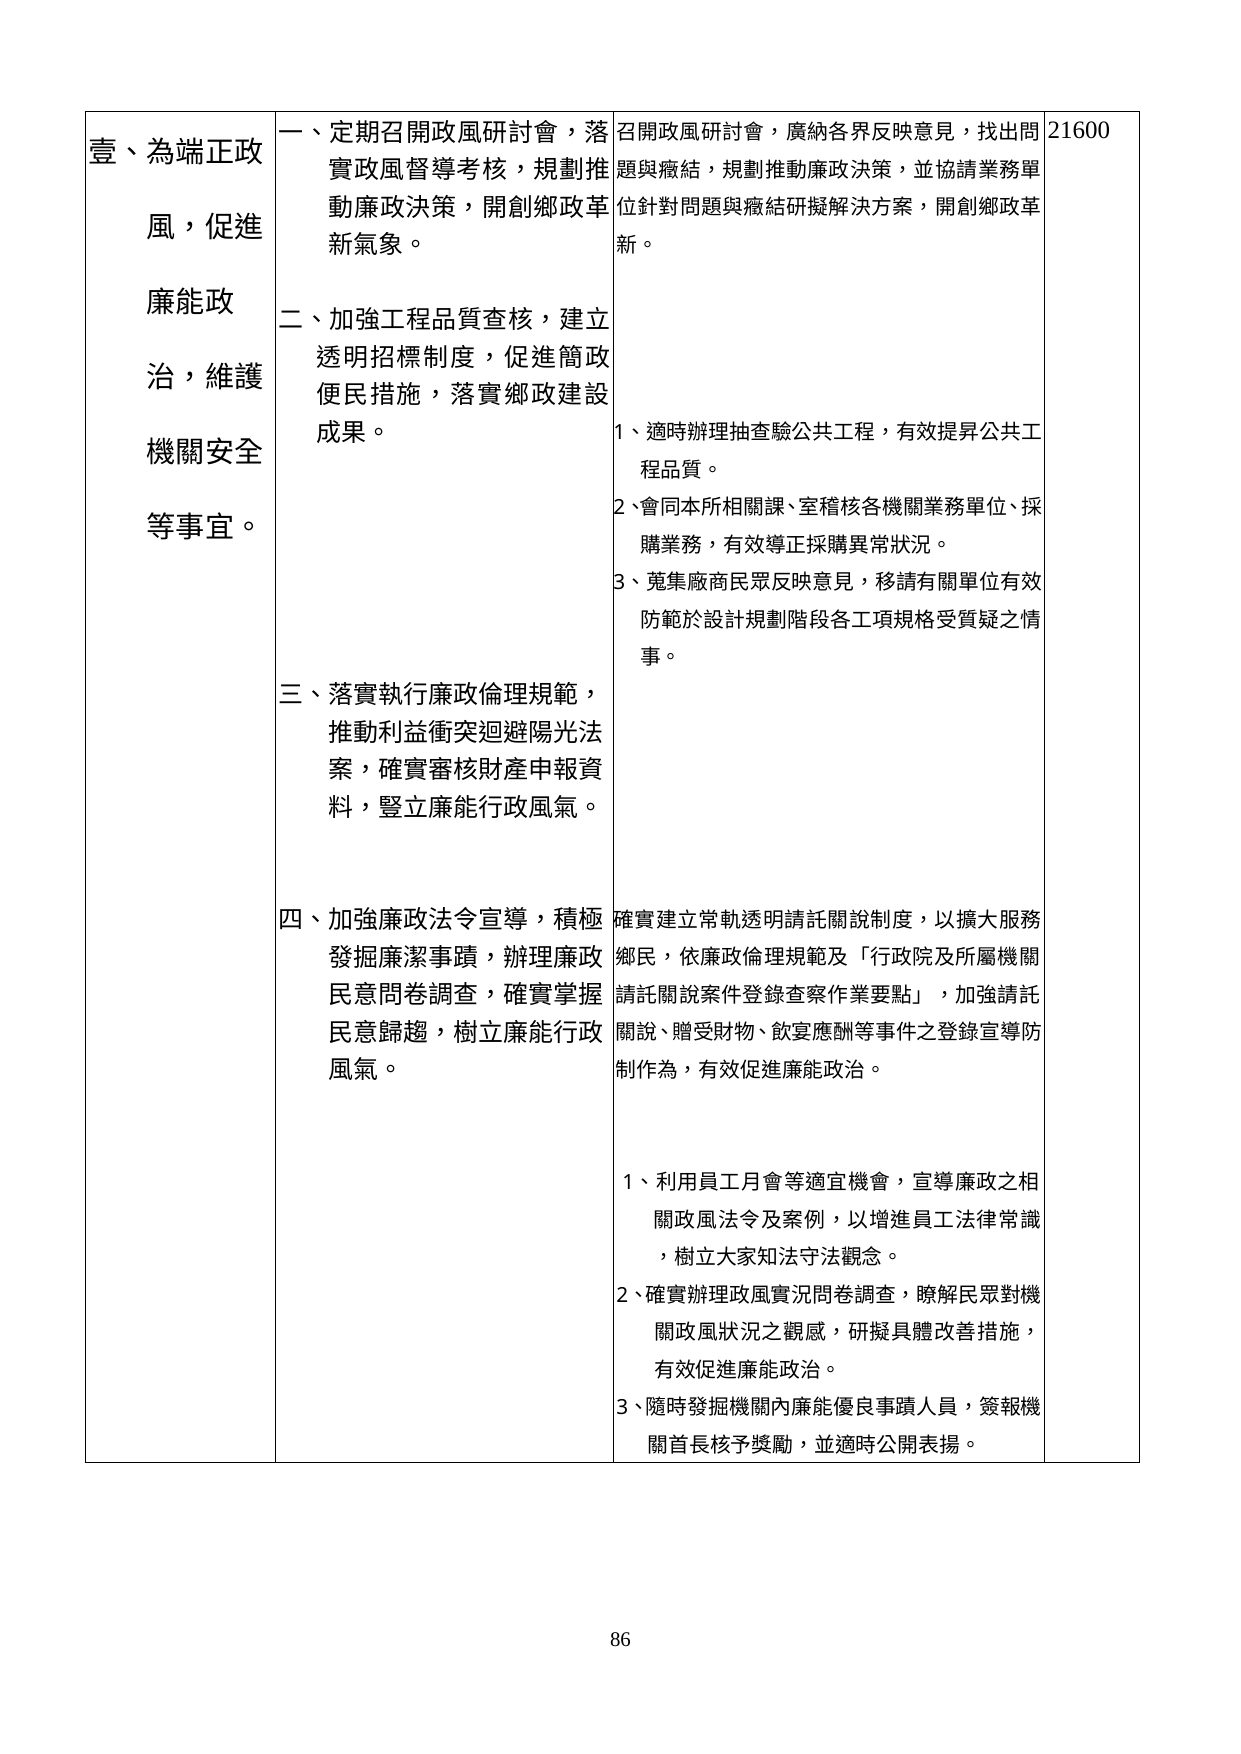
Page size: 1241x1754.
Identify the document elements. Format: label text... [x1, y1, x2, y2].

table_cell 召開政風研討會，廣納各界反映意見，找出問題與癥結，規劃推動廉政決策，並協請業務單位針對問題與癥結研擬解決方案，開創鄉政革新。 1、適時辦理抽查驗公共工程，有效提昇公共工程品質。 2、會同本所相關課、室稽核各機關業務單位、採購業務，有效導正採購異常狀況。 3、蒐集廠商民眾反映意見，移請有關單位有效防範於設計規劃階段各工項規格受質疑之情事。 確實建立常軌透明請託關說制度，以擴大服務鄉民，依廉政倫理規範及「行政院及所屬機關請託關說案件登錄查察作業要點」，加強請託關說、贈受財物、飲宴應酬等事件之登錄宣導防制作為，有效促進廉能政治。 1、利用員工月會等適宜機會，宣導廉政之相關政風法令及案例，以增進員工法律常識，樹立大家知法守法觀念。 2、確實辦理政風實況問卷調查，瞭解民眾對機關政風狀況之觀感，研擬具體改善措施，有效促進廉能政治。 3、隨時發掘機關內廉能優良事蹟人員，簽報機關首長核予獎勵，並適時公開表揚。 [614, 112, 1044, 1462]
table_cell 21600 [1045, 112, 1139, 1462]
table_cell 一、定期召開政風研討會，落實政風督導考核，規劃推動廉政決策，開創鄉政革新氣象。 二、加強工程品質查核，建立透明招標制度，促進簡政便民措施，落實鄉政建設成果。 三、落實執行廉政倫理規範，推動利益衝突迴避陽光法案，確實審核財產申報資料，豎立廉能行政風氣。 四、加強廉政法令宣導，積極發掘廉潔事蹟，辦理廉政民意問卷調查，確實掌握民意歸趨，樹立廉能行政風氣。 [276, 112, 613, 1462]
table_cell 壹、為端正政風，促進廉能政治，維護機關安全等事宜。 [86, 112, 275, 1462]
